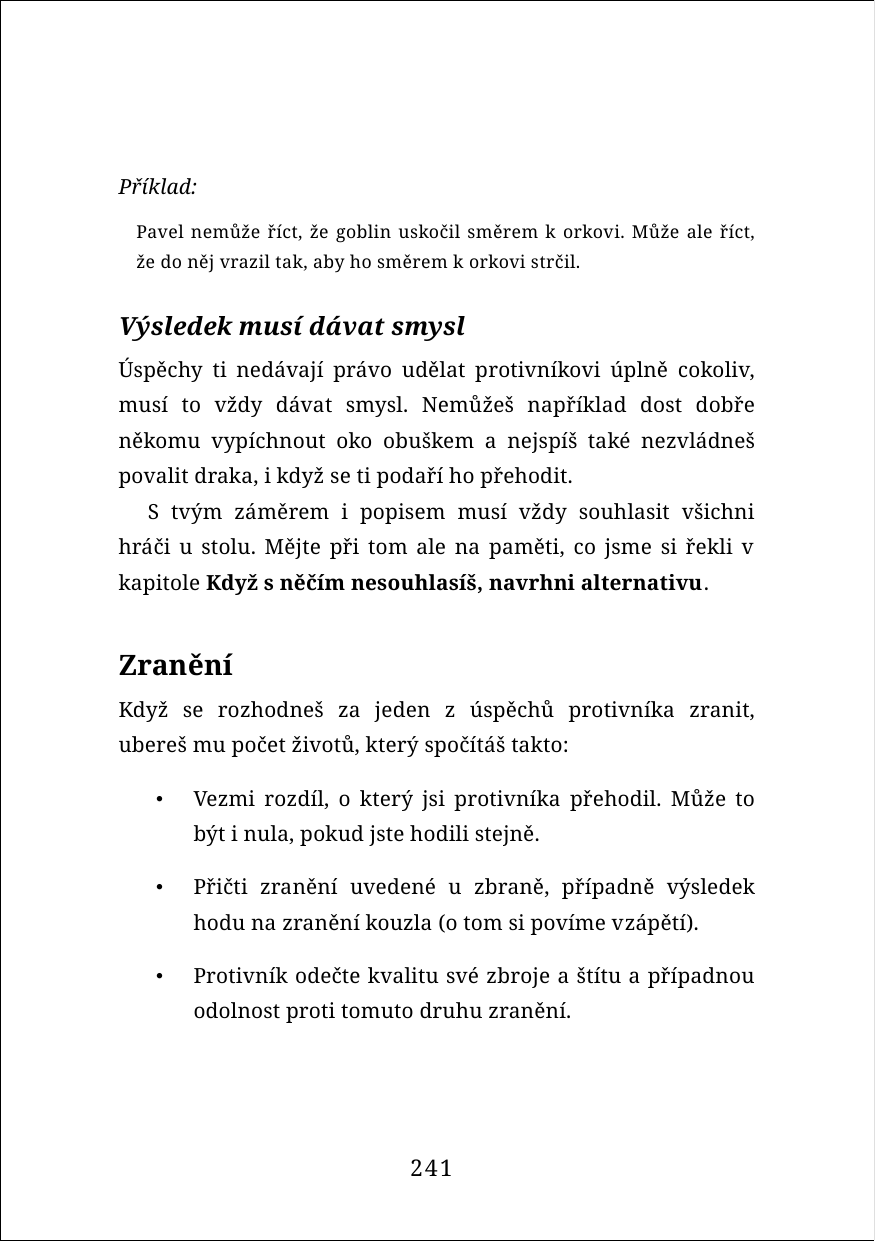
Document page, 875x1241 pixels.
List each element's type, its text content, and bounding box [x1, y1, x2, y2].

list Protivník odečte kvalitu své zbroje a štítu a případnou odolnost proti tomuto druhu zranění. [156, 961, 756, 1025]
list Přičti zranění uvedené u zbraně, případně výsledek hodu na zranění kouzla (o tom si povíme vzápětí). [156, 872, 756, 936]
subtitle Zranění [118, 645, 756, 683]
text Pavel nemůže říct, že goblin uskočil směrem k orkovi. Může ale říct, že do něj vrazil tak, aby ho směrem k orkovi strčil. [136, 219, 756, 273]
subtitle Výsledek musí dávat smysl [118, 309, 756, 343]
list Vezmi rozdíl, o který jsi protivníka přehodil. Může to být i nula, pokud jste hodili stejně. [156, 784, 756, 848]
text Když se rozhodneš za jeden z úspěchů protivníka zranit, ubereš mu počet životů, který spočítáš takto: [118, 695, 756, 759]
text Příklad: [118, 172, 756, 200]
text Úspěchy ti nedávají právo udělat protivníkovi úplně cokoliv, musí to vždy dávat smysl. Nemůžeš například dost dobře někomu vypíchnout oko obuškem a nejspíš také nezvládneš povalit draka, i když se ti podaří ho přehodit. S tvým záměrem i popisem musí vždy souhlasit všichni hráči u stolu. Mějte při tom ale na paměti, co jsme si řekli v kapitole Když s něčím nesouhlasíš, navrhni alternativu. [118, 355, 756, 596]
